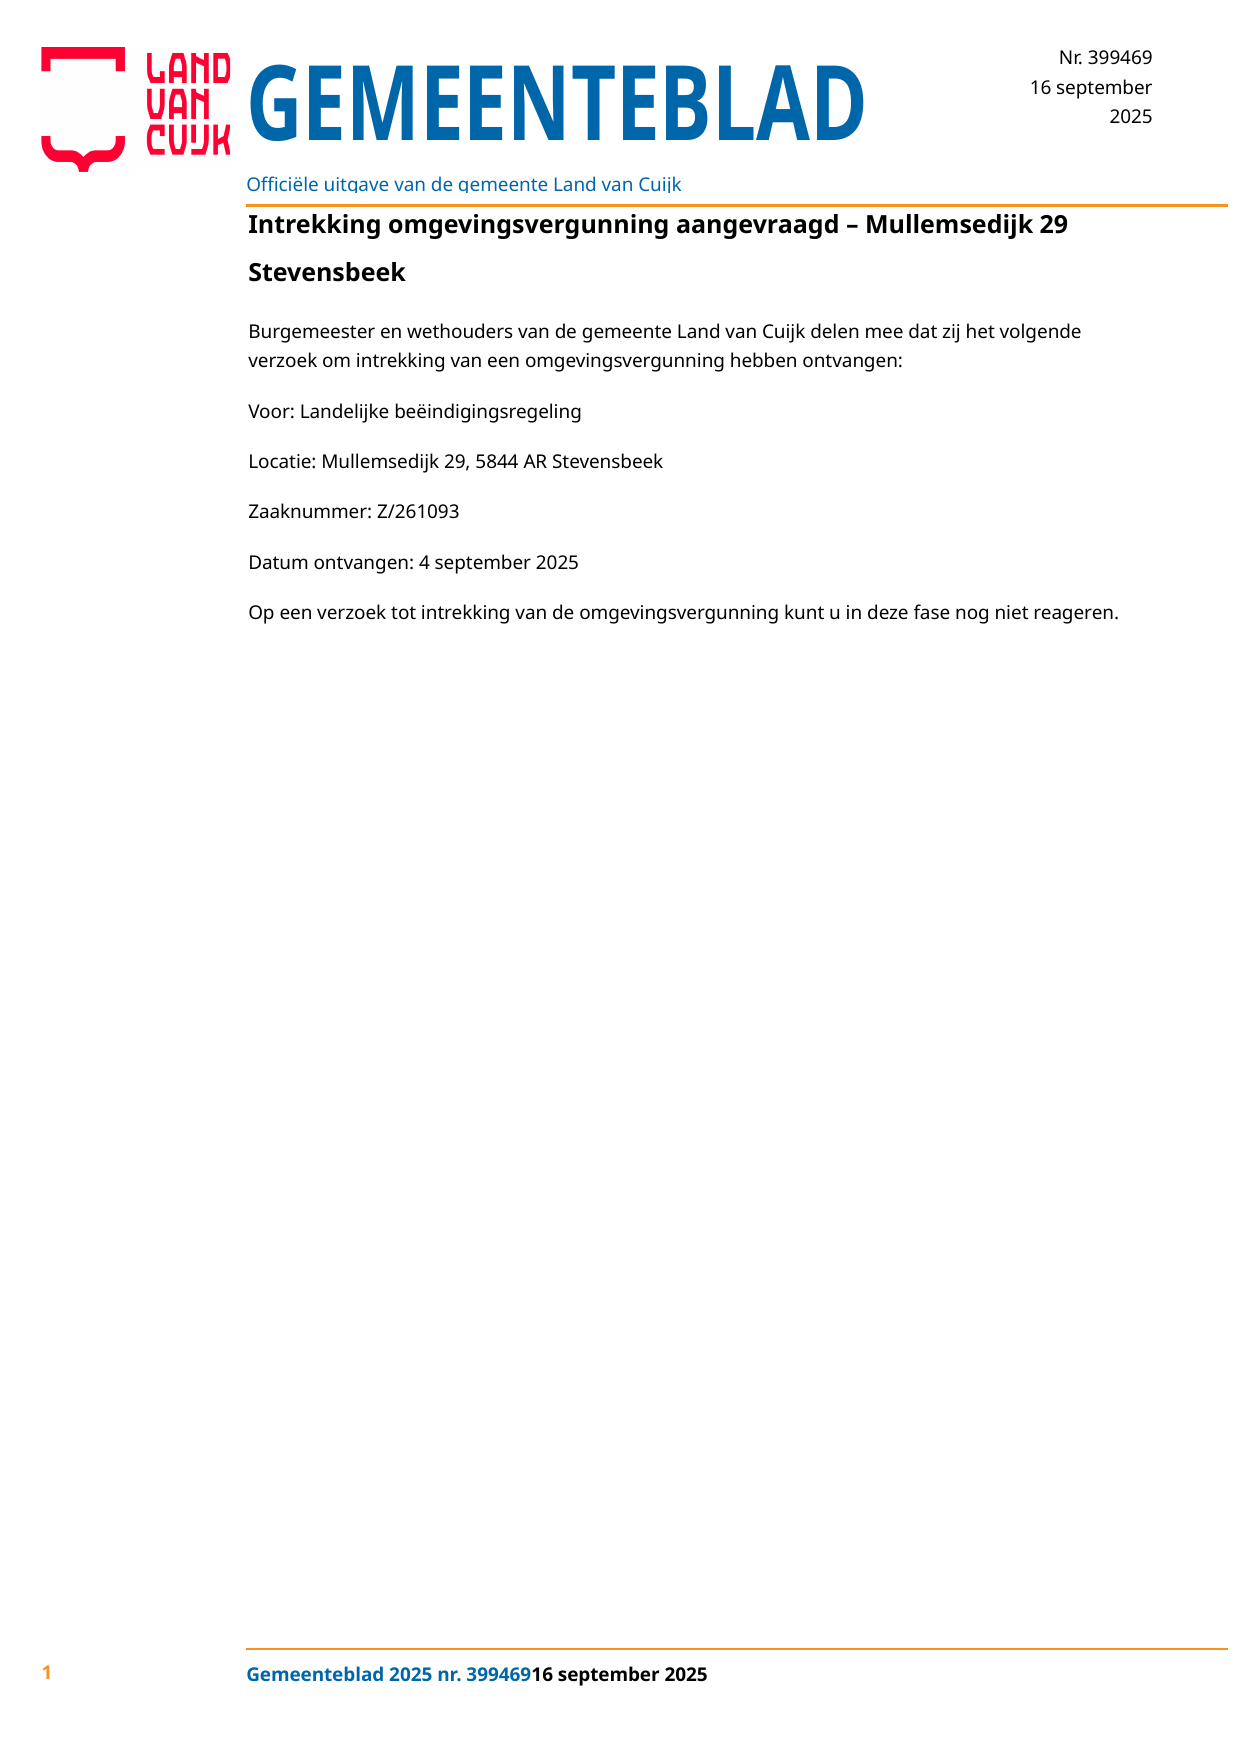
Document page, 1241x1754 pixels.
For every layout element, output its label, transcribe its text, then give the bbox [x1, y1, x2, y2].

picture [41, 47, 231, 172]
text Zaaknummer: Z/261093 [248, 499, 1152, 524]
text Datum ontvangen: 4 september 2025 [248, 549, 1152, 575]
text Voor: Landelijke beëindigingsregeling [248, 398, 1152, 424]
text Burgemeester en wethouders van de gemeente Land van Cuijk delen mee dat zij het volgende verzoek om intrekking van een omgevingsvergunning hebben ontvangen: [248, 318, 1152, 373]
text Intrekking omgevingsvergunning aangevraagd – Mullemsedijk 29 Stevensbeek [248, 207, 1152, 288]
text Op een verzoek tot intrekking van de omgevingsvergunning kunt u in deze fase nog niet reageren. [248, 599, 1152, 625]
text Locatie: Mullemsedijk 29, 5844 AR Stevensbeek [248, 448, 1152, 474]
